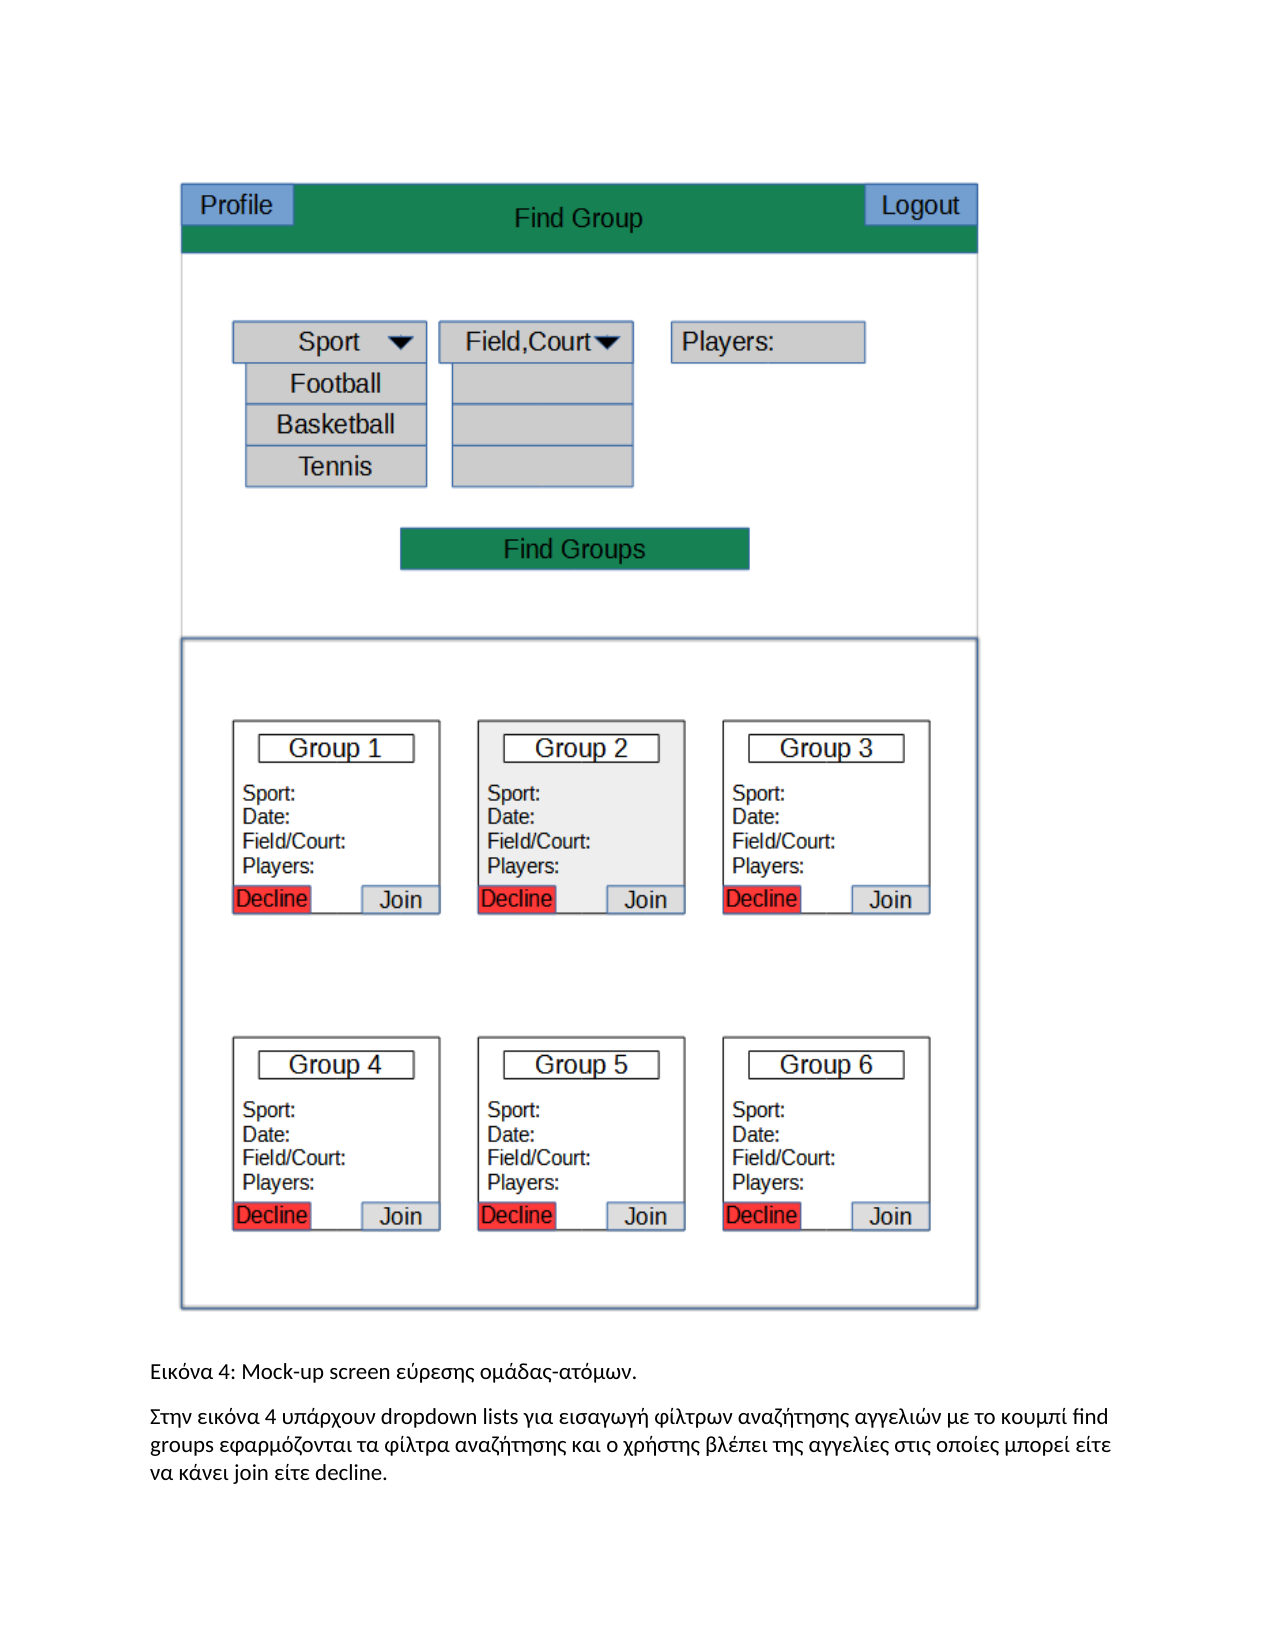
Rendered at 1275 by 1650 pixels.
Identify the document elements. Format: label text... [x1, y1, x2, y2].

text Στην εικόνα 4 υπάρχουν dropdown lists για εισαγωγή φίλτρων αναζήτησης αγγελιών με το κουμπί find groups εφαρμόζονται τα φίλτρα αναζήτησης και ο χρήστης βλέπει της αγγελίες στις οποίες μπορεί είτε να κάνει join είτε decline. [150, 1402, 1125, 1486]
text Εικόνα 4: Mock-up screen εύρεσης ομάδας-ατόμων. [150, 1357, 1125, 1385]
